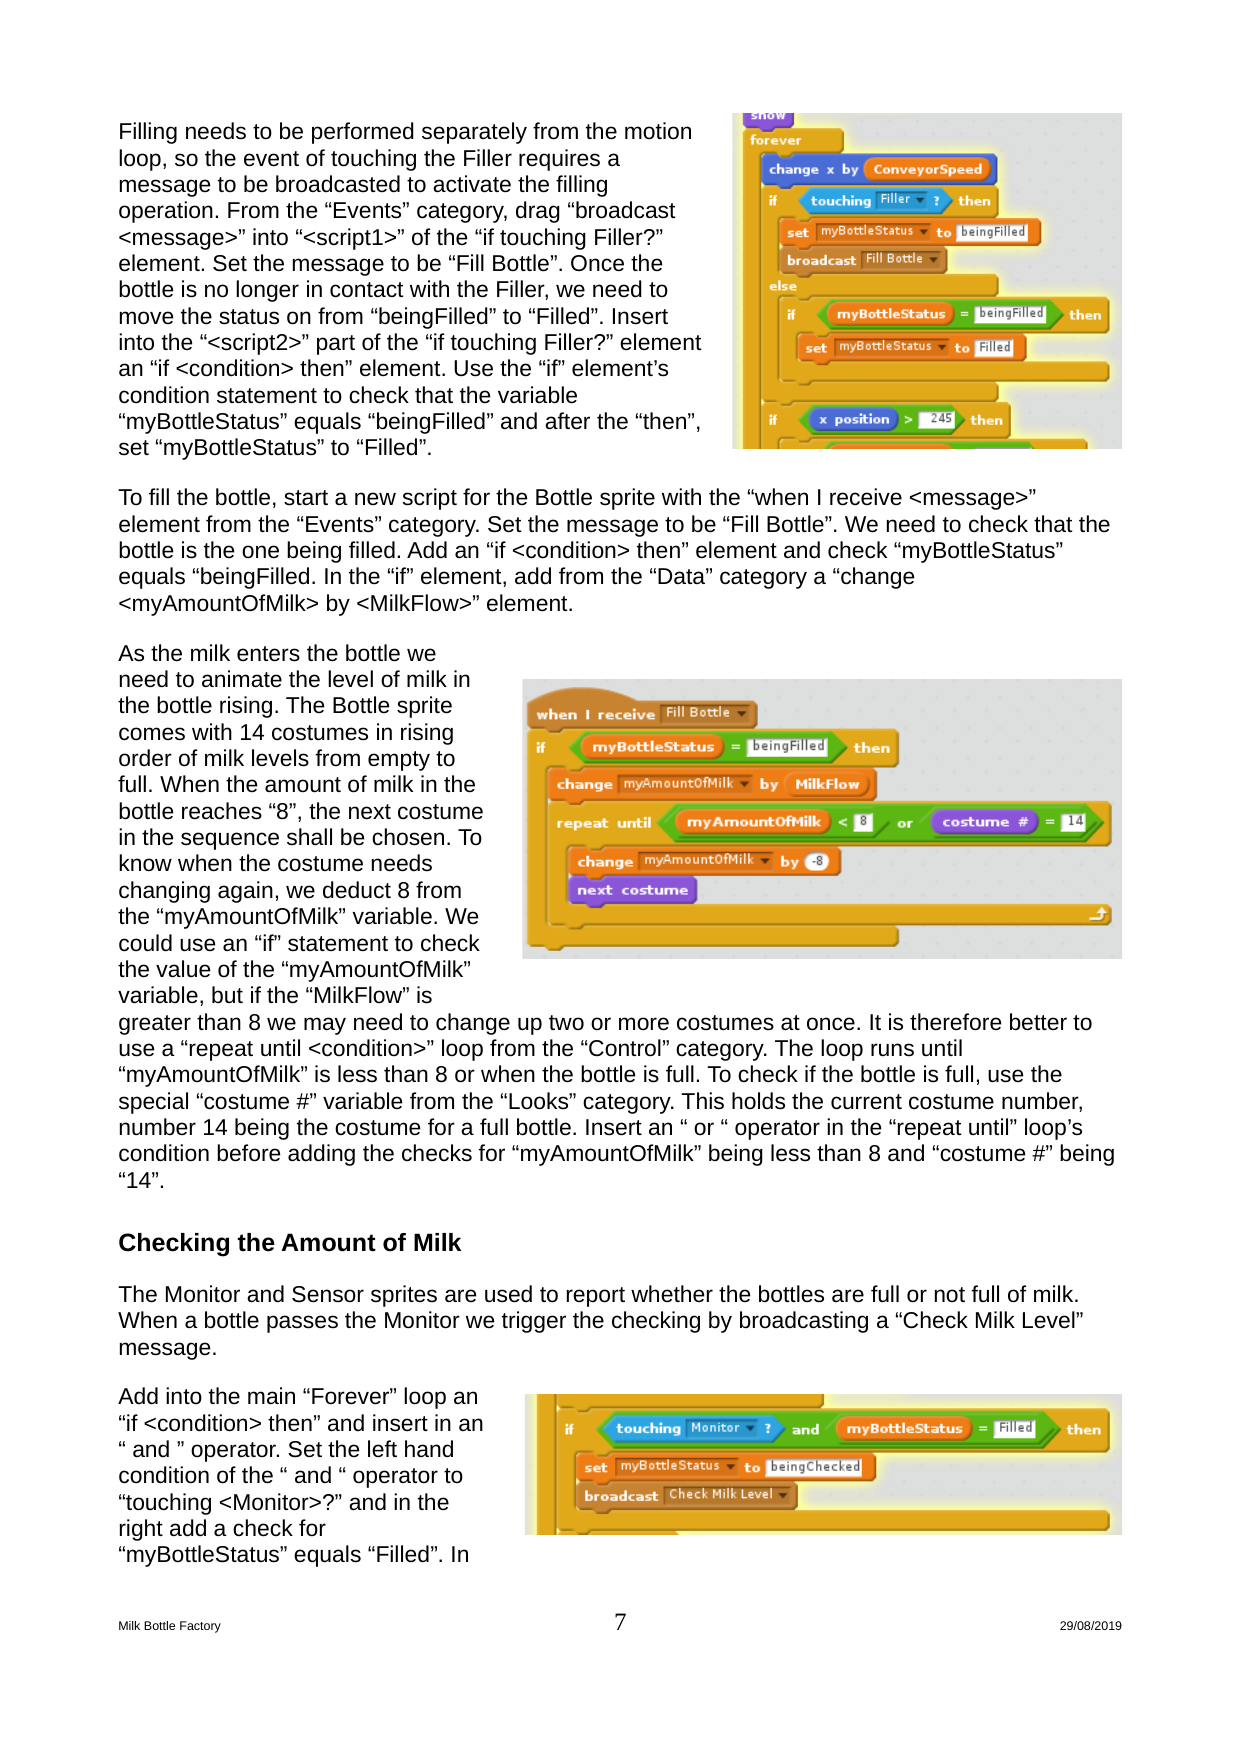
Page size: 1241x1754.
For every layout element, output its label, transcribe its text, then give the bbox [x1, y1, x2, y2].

text The Monitor and Sensor sprites are used to report whether the bottles are full or not full of milk. When a bottle passes the Monitor we trigger the checking by broadcasting a “Check Milk Level” message. [118, 1281, 1122, 1360]
subtitle Checking the Amount of Milk [118, 1228, 1122, 1257]
text Add into the main “Forever” loop an “if <condition> then” and insert in an “ and ” operator. Set the left hand condition of the “ and “ operator to “touching <Monitor>?” and in the right add a check for “myBottleStatus” equals “Filled”. In [118, 1383, 1122, 1568]
picture [522, 679, 1123, 959]
text As the milk enters the bottle we need to animate the level of milk in the bottle rising. The Bottle sprite comes with 14 costumes in rising order of milk levels from empty to full. When the amount of milk in the bottle reaches “8”, the next costume in the sequence shall be chosen. To know when the costume needs changing again, we deduct 8 from the “myAmountOfMilk” variable. We could use an “if” statement to check the value of the “myAmountOfMilk” variable, but if the “MilkFlow” is greater than 8 we may need to change up two or more costumes at once. It is therefore better to use a “repeat until <condition>” loop from the “Control” category. The loop runs until “myAmountOfMilk” is less than 8 or when the bottle is full. To check if the bottle is full, use the special “costume #” variable from the “Looks” category. This holds the current costume number, number 14 being the costume for a full bottle. Insert an “ or “ operator in the “repeat until” loop’s condition before adding the checks for “myAmountOfMilk” being less than 8 and “costume #” being “14”. [118, 639, 1122, 1193]
text To fill the bottle, start a new script for the Bottle sprite with the “when I receive <message>” element from the “Events” category. Set the message to be “Fill Bottle”. We need to check that the bottle is the one being filled. Add an “if <condition> then” element and check “myBottleStatus” equals “beingFilled. In the “if” element, add from the “Data” category a “change <myAmountOfMilk> by <MilkFlow>” element. [118, 484, 1122, 616]
picture [524, 1394, 1123, 1535]
picture [732, 113, 1123, 449]
text Filling needs to be performed separately from the motion loop, so the event of touching the Filler requires a message to be broadcasted to activate the filling operation. From the “Events” category, drag “broadcast <message>” into “<script1>” of the “if touching Filler?” element. Set the message to be “Fill Bottle”. Once the bottle is no longer in contact with the Filler, we need to move the status on from “beingFilled” to “Filled”. Insert into the “<script2>” part of the “if touching Filler?” element an “if <condition> then” element. Use the “if” element’s condition statement to check that the variable “myBottleStatus” equals “beingFilled” and after the “then”, set “myBottleStatus” to “Filled”. [118, 118, 1122, 461]
